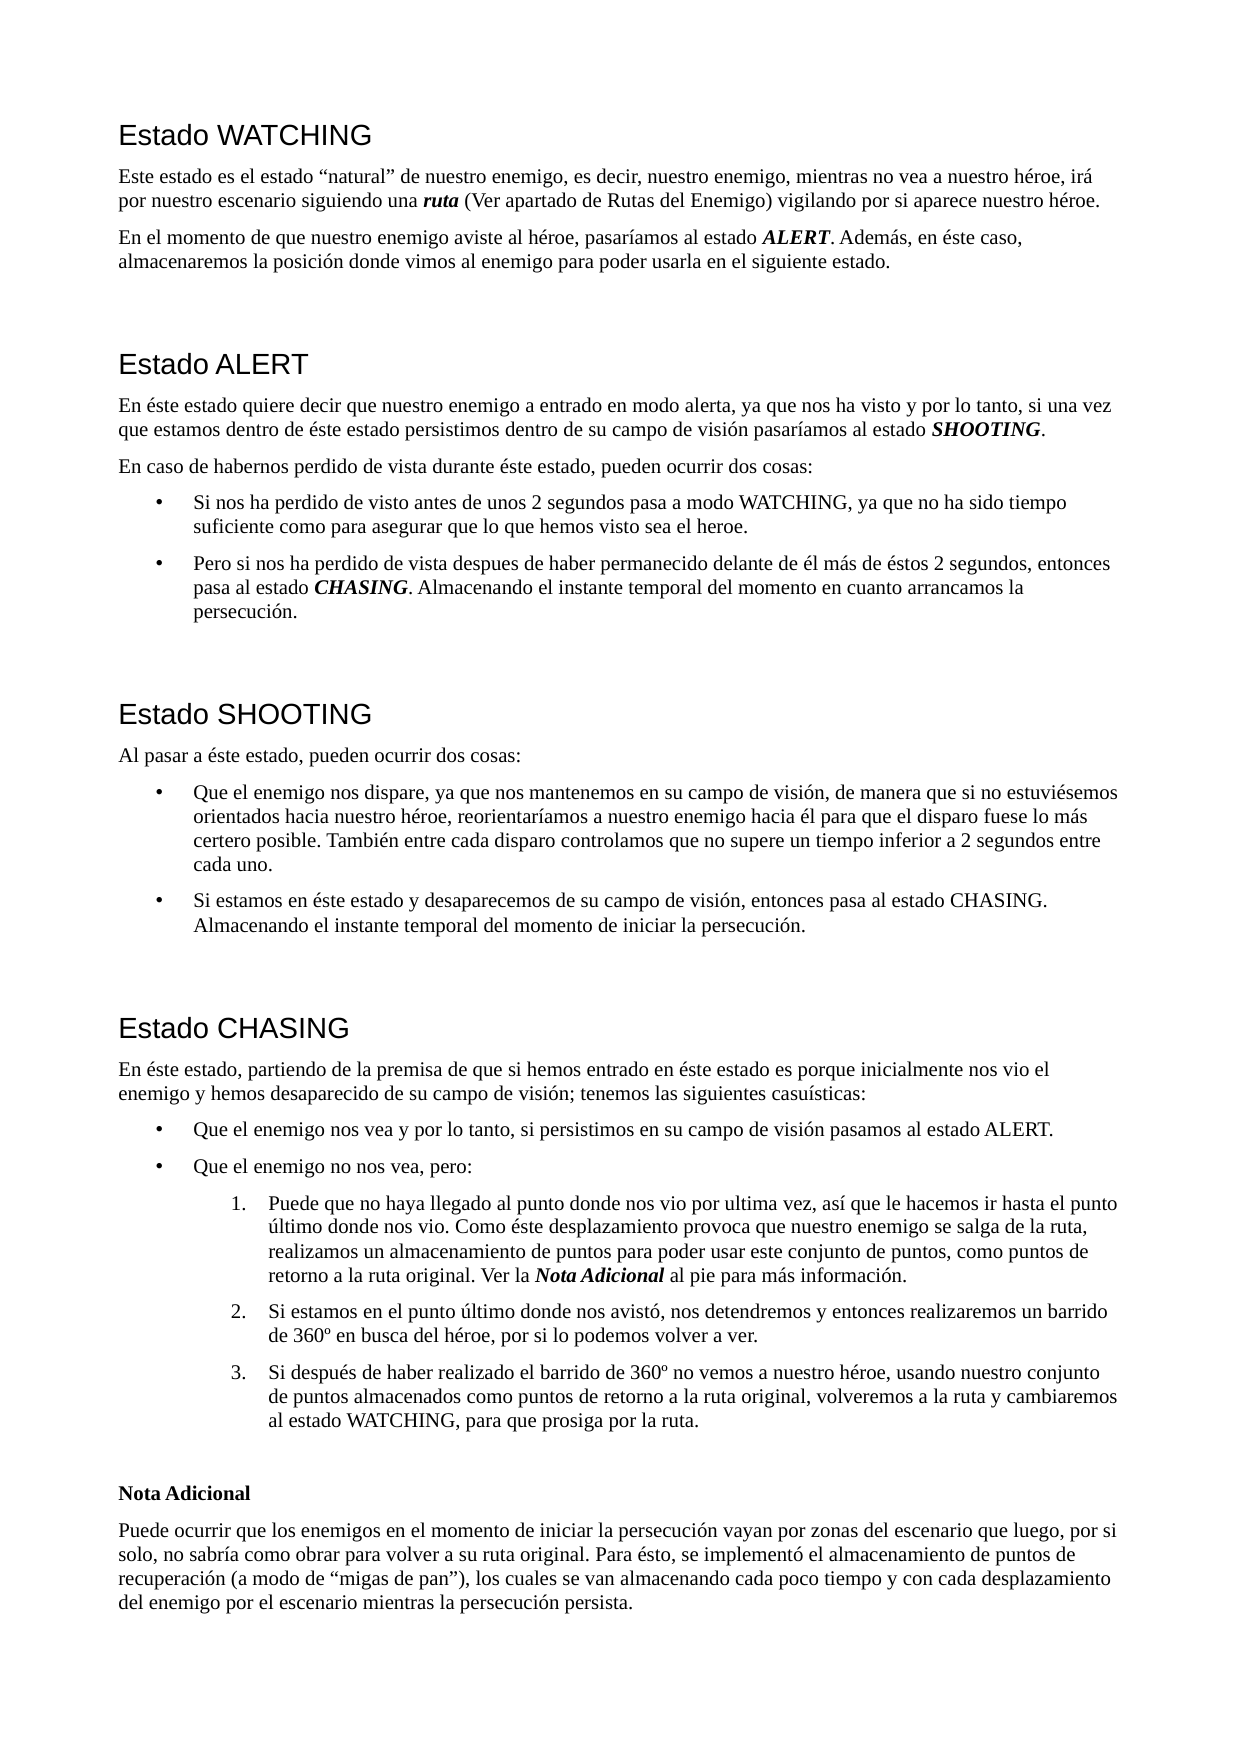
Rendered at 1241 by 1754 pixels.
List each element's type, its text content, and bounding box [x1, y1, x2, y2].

text Al pasar a éste estado, pueden ocurrir dos cosas: [118, 743, 1122, 767]
subtitle Estado SHOOTING [118, 697, 1122, 731]
list Puede que no haya llegado al punto donde nos vio por ultima vez, así que le hacemos ir hasta el punto último donde nos vio. Como éste desplazamiento provoca que nuestro enemigo se salga de la ruta, realizamos un almacenamiento de puntos para poder usar este conjunto de puntos, como puntos de retorno a la ruta original. Ver la Nota Adicional al pie para más información. [231, 1190, 1122, 1287]
text En caso de habernos perdido de vista durante éste estado, pueden ocurrir dos cosas: [118, 454, 1122, 478]
list Pero si nos ha perdido de vista despues de haber permanecido delante de él más de éstos 2 segundos, entonces pasa al estado CHASING. Almacenando el instante temporal del momento en cuanto arrancamos la persecución. [156, 551, 1122, 623]
list Si estamos en el punto último donde nos avistó, nos detendremos y entonces realizaremos un barrido de 360º en busca del héroe, por si lo podemos volver a ver. [231, 1299, 1122, 1347]
list Que el enemigo nos dispare, ya que nos mantenemos en su campo de visión, de manera que si no estuviésemos orientados hacia nuestro héroe, reorientaríamos a nuestro enemigo hacia él para que el disparo fuese lo más certero posible. También entre cada disparo controlamos que no supere un tiempo inferior a 2 segundos entre cada uno. [156, 780, 1122, 876]
text Puede ocurrir que los enemigos en el momento de iniciar la persecución vayan por zonas del escenario que luego, por si solo, no sabría como obrar para volver a su ruta original. Para ésto, se implementó el almacenamiento de puntos de recuperación (a modo de “migas de pan”), los cuales se van almacenando cada poco tiempo y con cada desplazamiento del enemigo por el escenario mientras la persecución persista. [118, 1518, 1122, 1614]
text En éste estado quiere decir que nuestro enemigo a entrado en modo alerta, ya que nos ha visto y por lo tanto, si una vez que estamos dentro de éste estado persistimos dentro de su campo de visión pasaríamos al estado SHOOTING. [118, 393, 1122, 441]
text En éste estado, partiendo de la premisa de que si hemos entrado en éste estado es porque inicialmente nos vio el enemigo y hemos desaparecido de su campo de visión; tenemos las siguientes casuísticas: [118, 1057, 1122, 1105]
list Si después de haber realizado el barrido de 360º no vemos a nuestro héroe, usando nuestro conjunto de puntos almacenados como puntos de retorno a la ruta original, volveremos a la ruta y cambiaremos al estado WATCHING, para que prosiga por la ruta. [231, 1360, 1122, 1432]
list Que el enemigo no nos vea, pero: [156, 1154, 1122, 1178]
subtitle Estado CHASING [118, 1011, 1122, 1044]
subtitle Estado ALERT [118, 347, 1122, 381]
subtitle Estado WATCHING [118, 118, 1122, 152]
list Si nos ha perdido de visto antes de unos 2 segundos pasa a modo WATCHING, ya que no ha sido tiempo suficiente como para asegurar que lo que hemos visto sea el heroe. [156, 490, 1122, 538]
text Este estado es el estado “natural” de nuestro enemigo, es decir, nuestro enemigo, mientras no vea a nuestro héroe, irá por nuestro escenario siguiendo una ruta (Ver apartado de Rutas del Enemigo) vigilando por si aparece nuestro héroe. [118, 164, 1122, 212]
list Que el enemigo nos vea y por lo tanto, si persistimos en su campo de visión pasamos al estado ALERT. [156, 1117, 1122, 1141]
text Nota Adicional [118, 1481, 1122, 1505]
list Si estamos en éste estado y desaparecemos de su campo de visión, entonces pasa al estado CHASING. Almacenando el instante temporal del momento de iniciar la persecución. [156, 888, 1122, 937]
text En el momento de que nuestro enemigo aviste al héroe, pasaríamos al estado ALERT. Además, en éste caso, almacenaremos la posición donde vimos al enemigo para poder usarla en el siguiente estado. [118, 225, 1122, 273]
